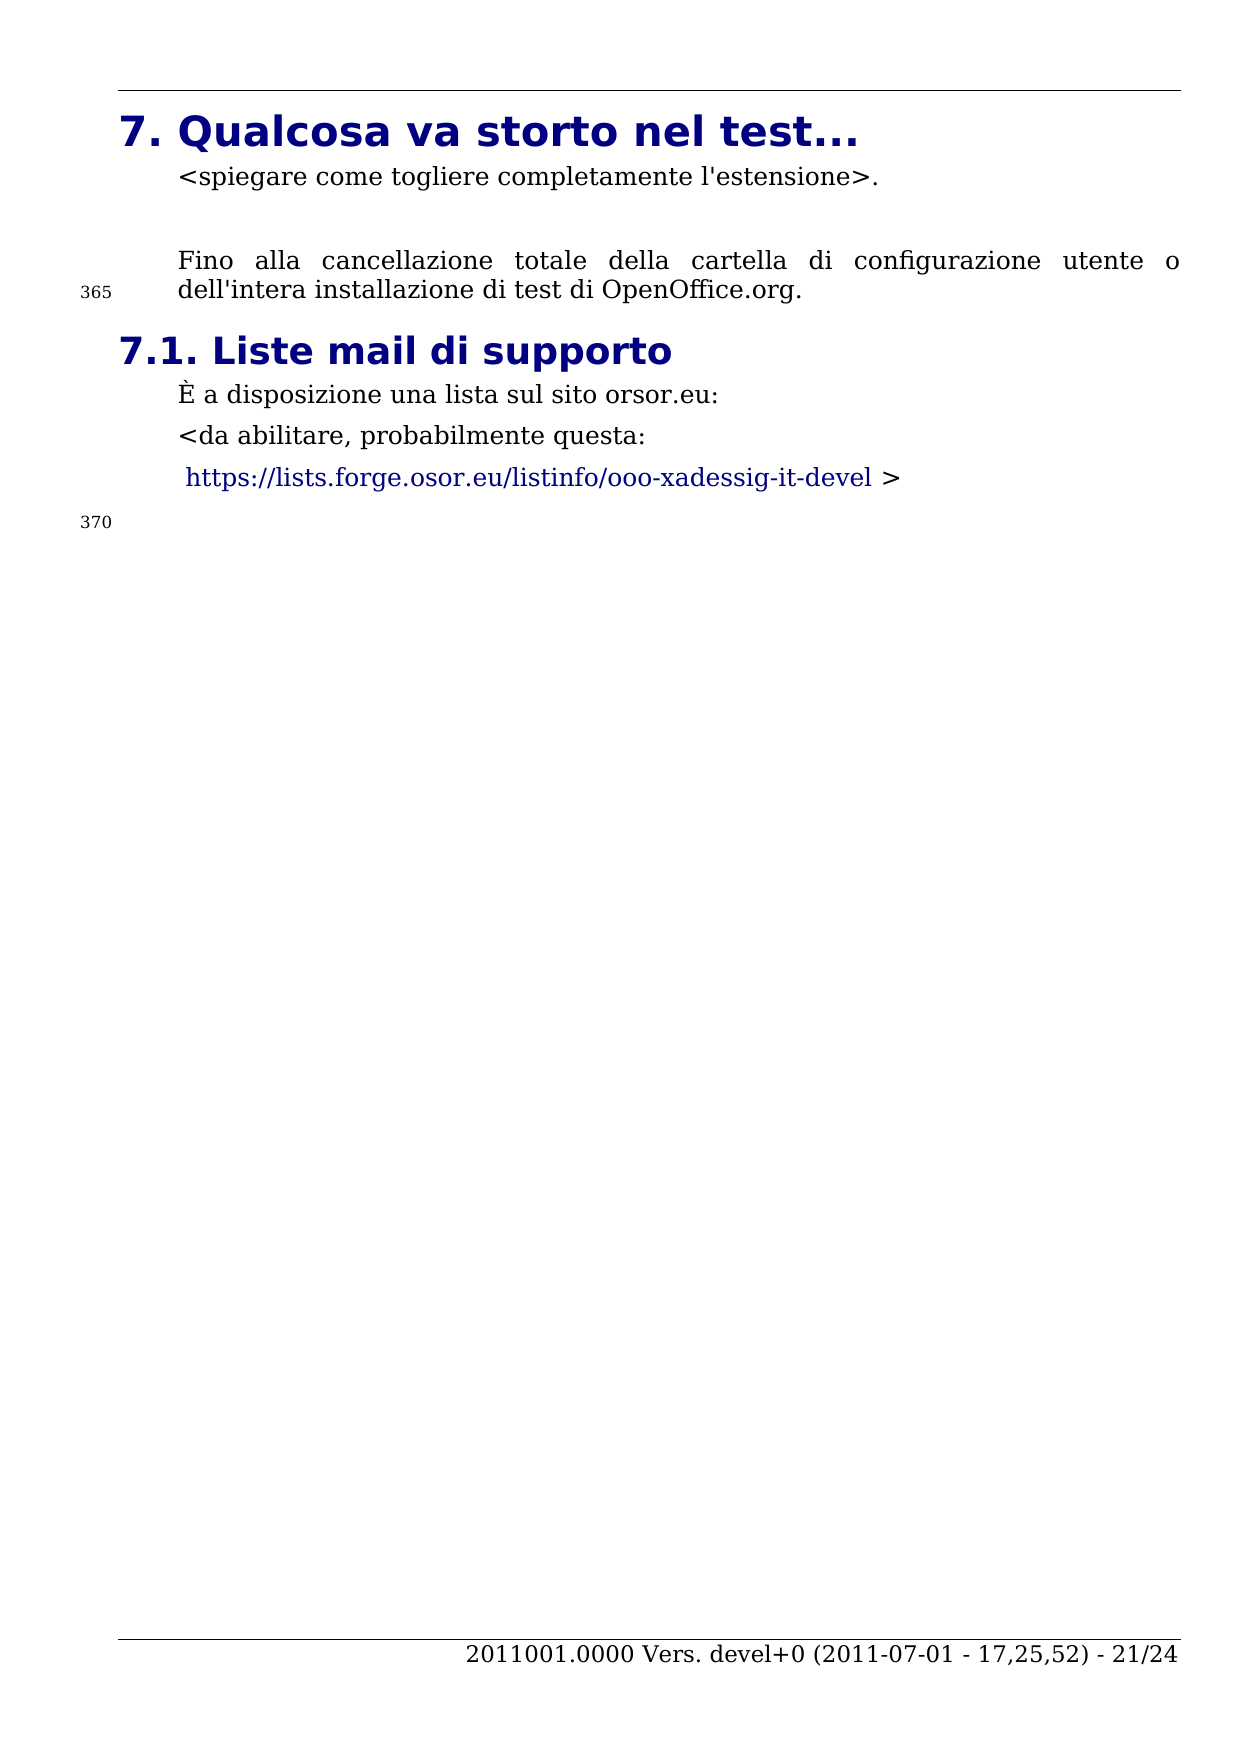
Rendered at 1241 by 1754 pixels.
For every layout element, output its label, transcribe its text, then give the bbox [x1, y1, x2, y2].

text https://lists.forge.osor.eu/listinfo/ooo-xadessig-it-devel > [177, 463, 1181, 493]
text <spiegare come togliere completamente l'estensione>. [177, 163, 1181, 192]
subtitle Qualcosa va storto nel test... [118, 107, 1181, 156]
text Fino alla cancellazione totale della cartella di configurazione utente o dell'intera installazione di test di OpenOffice.org. [177, 246, 1181, 305]
text È a disposizione una lista sul sito orsor.eu: [177, 380, 1181, 409]
subtitle Liste mail di supporto [118, 330, 1181, 373]
text <da abilitare, probabilmente questa: [177, 422, 1181, 451]
